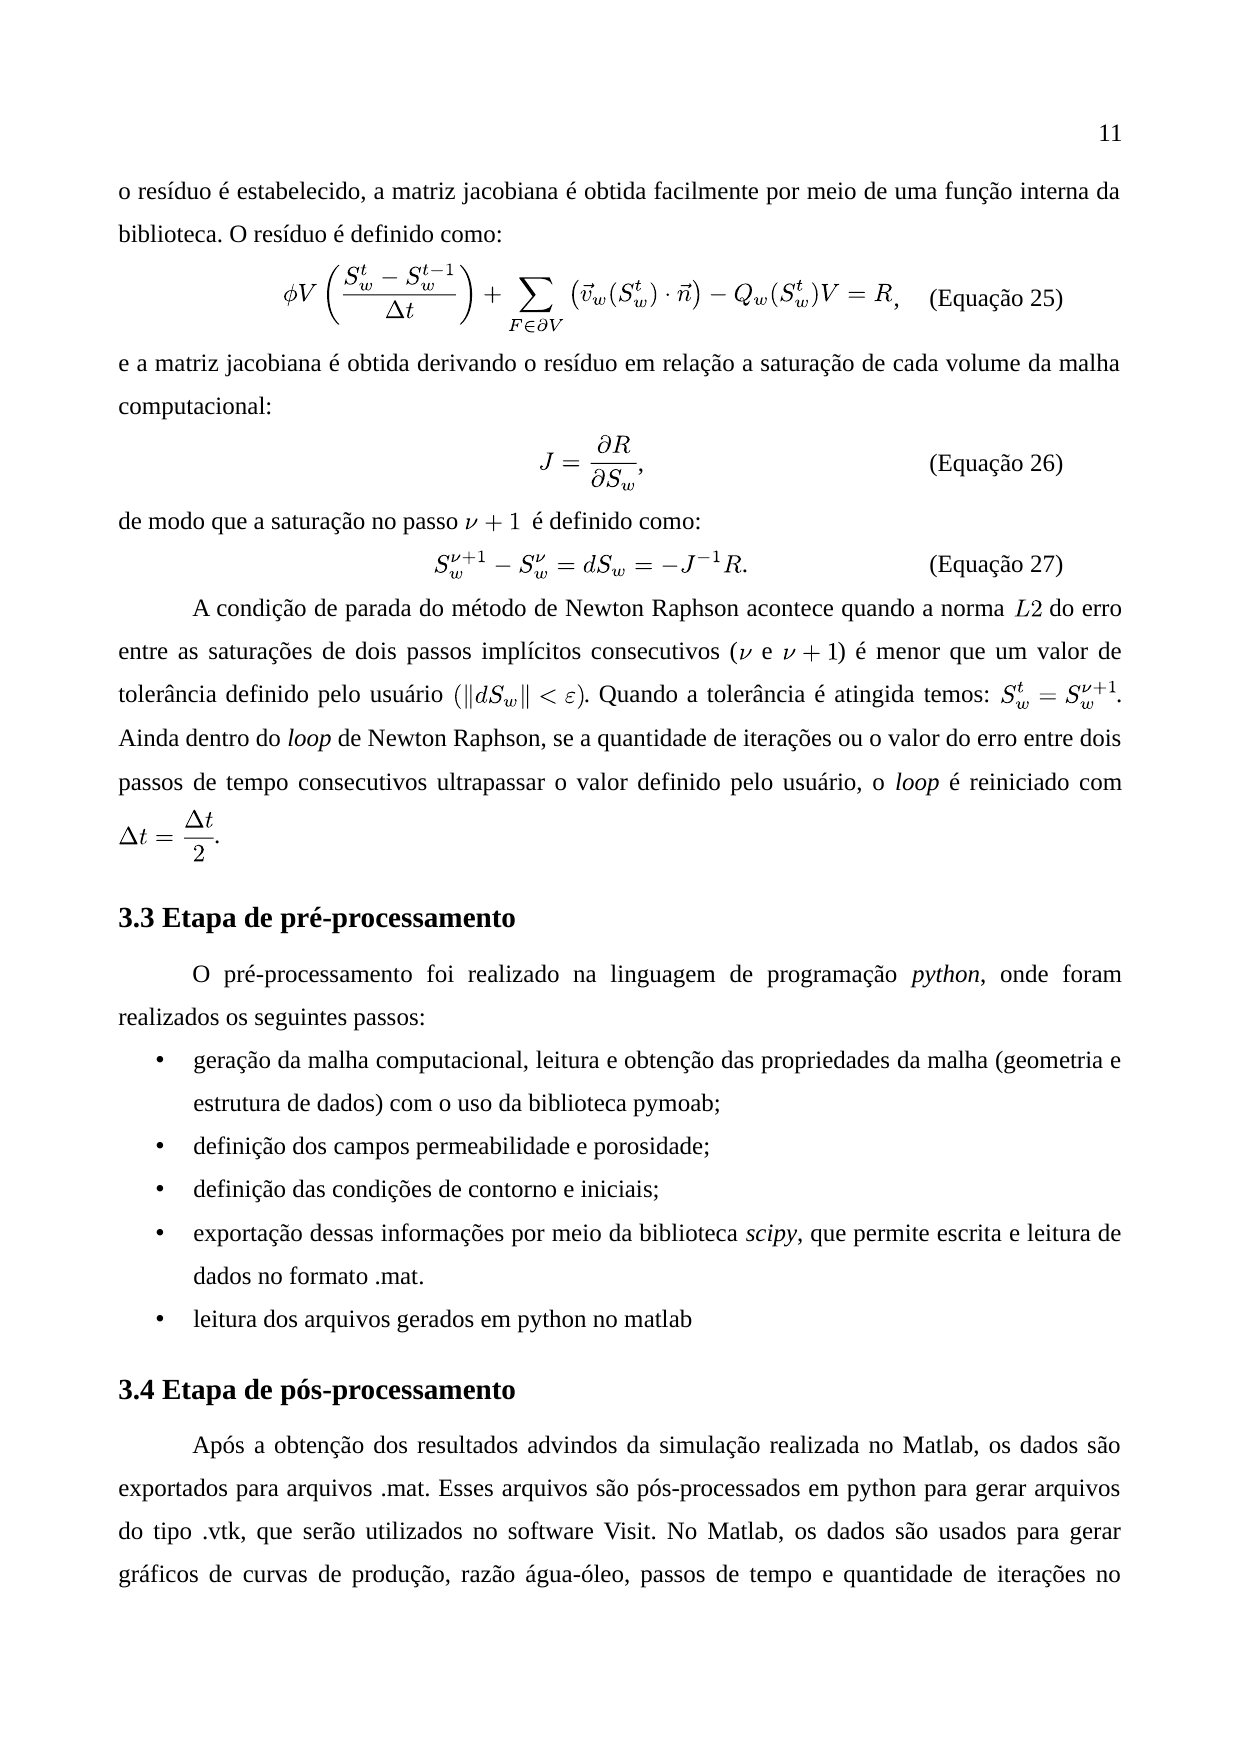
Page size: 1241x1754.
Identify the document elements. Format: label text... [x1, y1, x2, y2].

text Após a obtenção dos resultados advindos da simulação realizada no Matlab, os dados são exportados para arquivos .mat. Esses arquivos são pós-processados em python para gerar arquivos do tipo .vtk, que serão utilizados no software Visit. No Matlab, os dados são usados para gerar gráficos de curvas de produção, razão água-óleo, passos de tempo e quantidade de iterações no [118, 1430, 1122, 1588]
text , (Equação 26) [118, 434, 1122, 492]
list geração da malha computacional, leitura e obtenção das propriedades da malha (geometria e estrutura de dados) com o uso da biblioteca pymoab; [156, 1045, 1122, 1117]
text [118, 263, 529, 333]
list definição dos campos permeabilidade e porosidade; [156, 1131, 1122, 1160]
text . (Equação 27) [118, 549, 1122, 579]
list definição das condições de contorno e iniciais; [156, 1174, 1122, 1203]
text O pré-processamento foi realizado na linguagem de programação python, onde foram realizados os seguintes passos: [118, 959, 1122, 1031]
text o resíduo é estabelecido, a matriz jacobiana é obtida facilmente por meio de uma função interna da biblioteca. O resíduo é definido como: [118, 176, 1122, 248]
text de modo que a saturação no passo é definido como: [118, 506, 1122, 535]
text , (Equação 25) [451, 263, 1122, 333]
list leitura dos arquivos gerados em python no matlab [156, 1304, 1122, 1333]
subtitle 3.3 Etapa de pré-processamento [118, 901, 1122, 934]
text e a matriz jacobiana é obtida derivando o resíduo em relação a saturação de cada volume da malha computacional: [118, 348, 1122, 419]
text A condição de parada do método de Newton Raphson acontece quando a norma do erro entre as saturações de dois passos implícitos consecutivos ( e ) é menor que um valor de tolerância definido pelo usuário . Quando a tolerância é atingida temos: . Ainda dentro do loop de Newton Raphson, se a quantidade de iterações ou o valor do erro entre dois passos de tempo consecutivos ultrapassar o valor definido pelo usuário, o loop é reiniciado com . [118, 593, 1122, 861]
subtitle 3.4 Etapa de pós-processamento [118, 1372, 1122, 1405]
list exportação dessas informações por meio da biblioteca scipy, que permite escrita e leitura de dados no formato .mat. [156, 1218, 1122, 1289]
